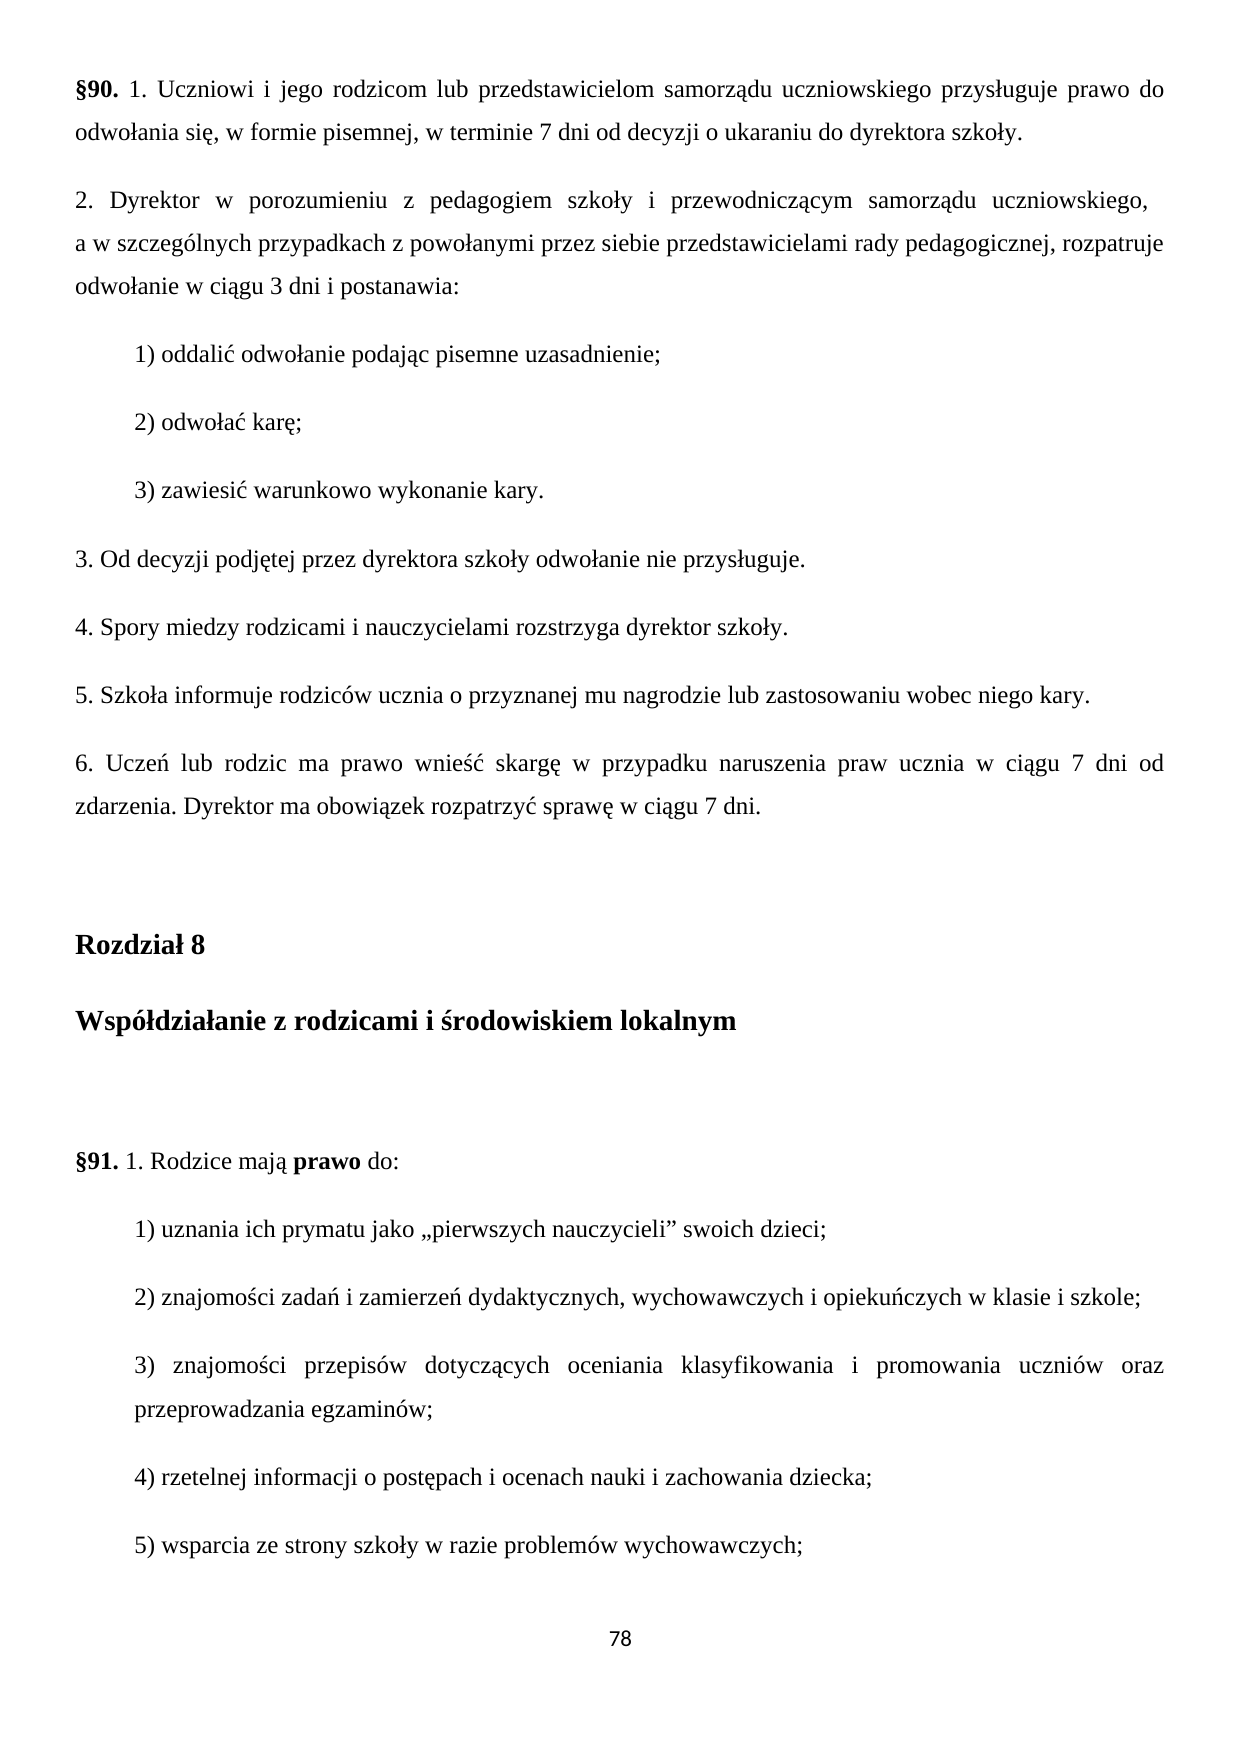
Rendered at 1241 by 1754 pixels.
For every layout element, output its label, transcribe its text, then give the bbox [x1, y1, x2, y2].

text 1) oddalić odwołanie podając pisemne uzasadnienie; [134, 339, 1165, 368]
text 5. Szkoła informuje rodziców ucznia o przyznanej mu nagrodzie lub zastosowaniu wobec niego kary. [75, 680, 1165, 709]
text 1) uznania ich prymatu jako „pierwszych nauczycieli” swoich dzieci; [134, 1214, 1165, 1243]
text 2) odwołać karę; [134, 407, 1165, 436]
text Rozdział 8 [75, 927, 1165, 961]
text 3. Od decyzji podjętej przez dyrektora szkoły odwołanie nie przysługuje. [75, 544, 1165, 572]
text §91. 1. Rodzice mają prawo do: [75, 1146, 1165, 1175]
text 6. Uczeń lub rodzic ma prawo wnieść skargę w przypadku naruszenia praw ucznia w ciągu 7 dni od zdarzenia. Dyrektor ma obowiązek rozpatrzyć sprawę w ciągu 7 dni. [75, 748, 1165, 820]
text 2. Dyrektor w porozumieniu z pedagogiem szkoły i przewodniczącym samorządu uczniowskiego, a w szczególnych przypadkach z powołanymi przez siebie przedstawicielami rady pedagogicznej, rozpatruje odwołanie w ciągu 3 dni i postanawia: [75, 185, 1165, 300]
text 5) wsparcia ze strony szkoły w razie problemów wychowawczych; [134, 1530, 1165, 1559]
text 3) zawiesić warunkowo wykonanie kary. [134, 476, 1165, 504]
text §90. 1. Uczniowi i jego rodzicom lub przedstawicielom samorządu uczniowskiego przysługuje prawo do odwołania się, w formie pisemnej, w terminie 7 dni od decyzji o ukaraniu do dyrektora szkoły. [75, 74, 1165, 146]
text 2) znajomości zadań i zamierzeń dydaktycznych, wychowawczych i opiekuńczych w klasie i szkole; [134, 1282, 1165, 1311]
text Współdziałanie z rodzicami i środowiskiem lokalnym [75, 1003, 1165, 1036]
text 4) rzetelnej informacji o postępach i ocenach nauki i zachowania dziecka; [134, 1462, 1165, 1491]
text 3) znajomości przepisów dotyczących oceniania klasyfikowania i promowania uczniów oraz przeprowadzania egzaminów; [134, 1351, 1165, 1422]
text 4. Spory miedzy rodzicami i nauczycielami rozstrzyga dyrektor szkoły. [75, 612, 1165, 641]
